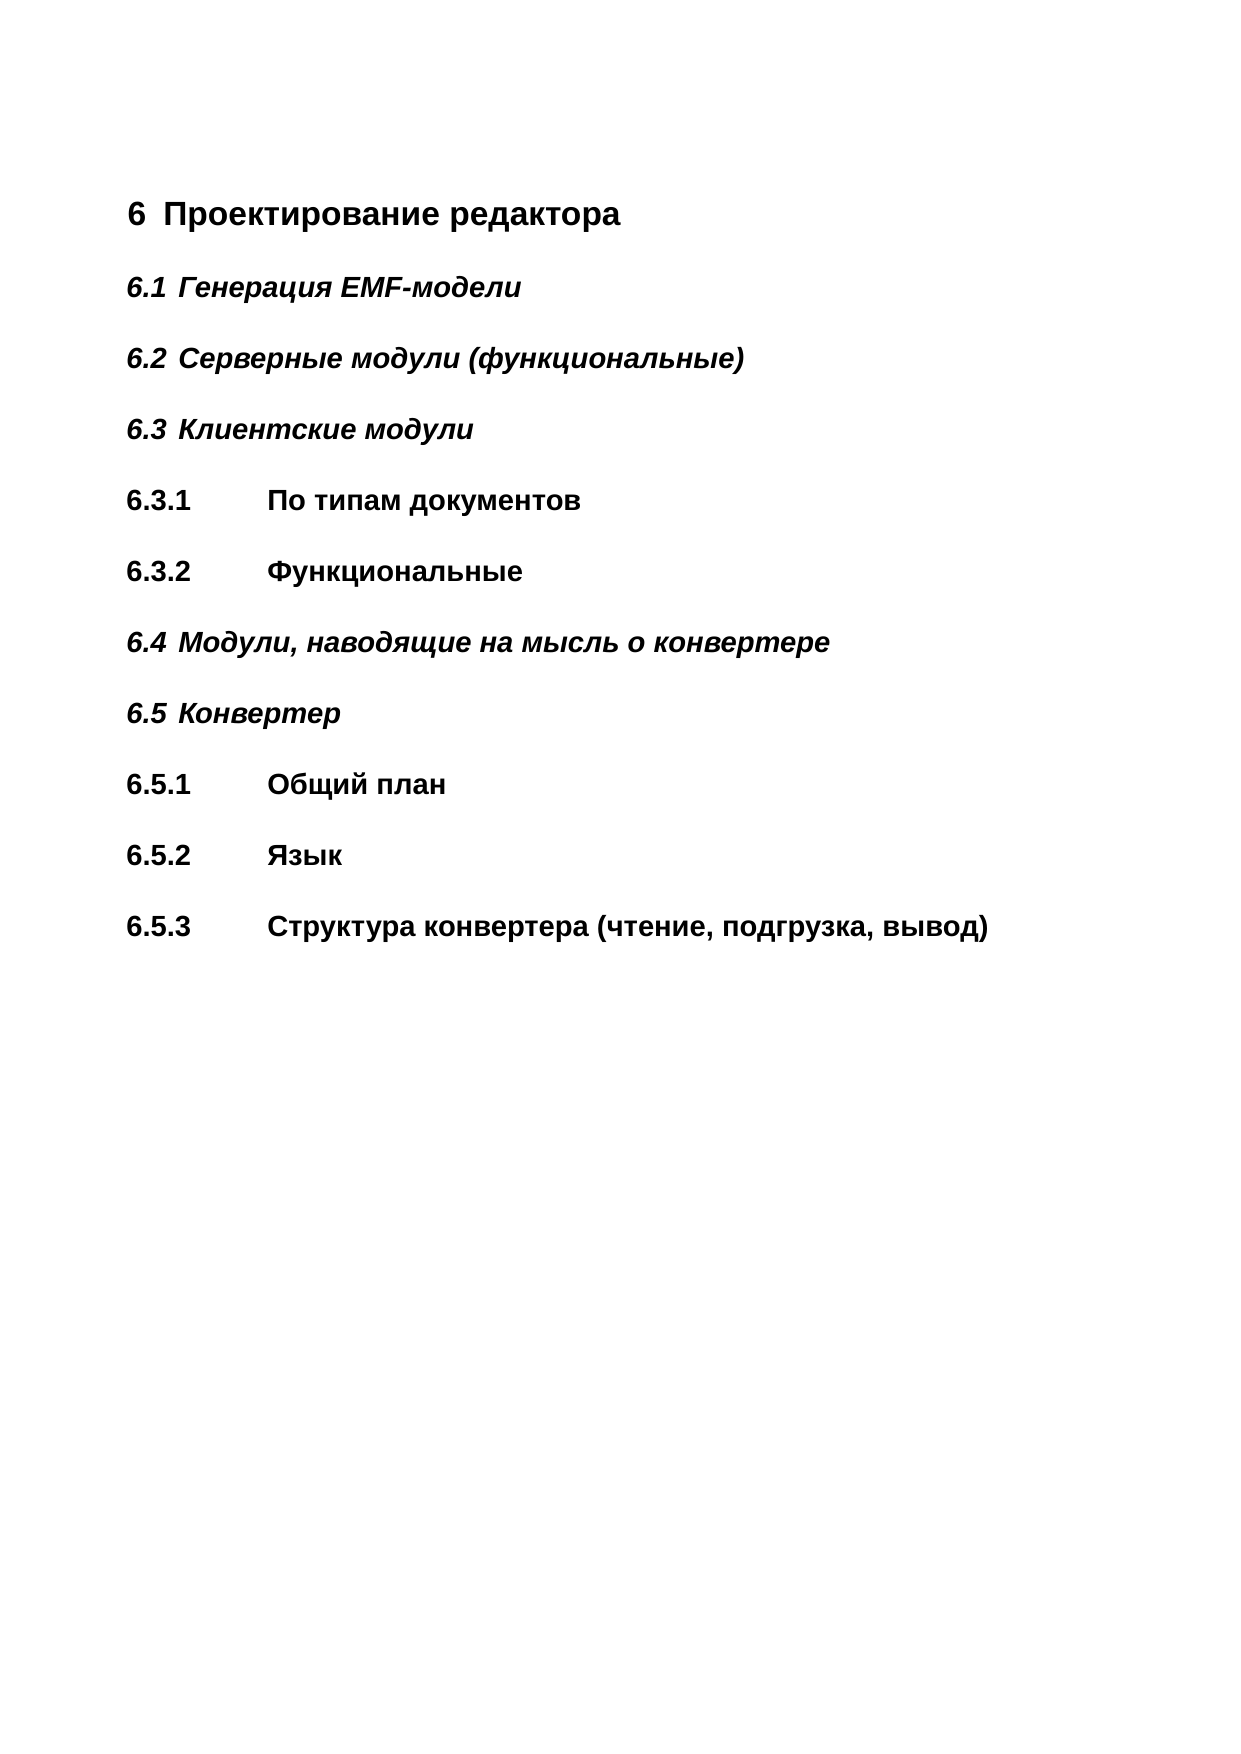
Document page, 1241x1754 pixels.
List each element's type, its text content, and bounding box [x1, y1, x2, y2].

subtitle Клиентские модули [118, 412, 1122, 446]
subtitle Серверные модули (функциональные) [118, 341, 1122, 375]
subtitle Конвертер [118, 696, 1122, 730]
subtitle Модули, наводящие на мысль о конвертере [118, 625, 1122, 659]
subtitle Функциональные [118, 554, 1122, 588]
subtitle Проектирование редактора [118, 194, 1122, 233]
subtitle По типам документов [118, 483, 1122, 517]
subtitle Общий план [118, 767, 1122, 801]
subtitle Структура конвертера (чтение, подгрузка, вывод) [118, 909, 1122, 943]
subtitle Язык [118, 838, 1122, 872]
subtitle Генерация EMF-модели [118, 270, 1122, 304]
